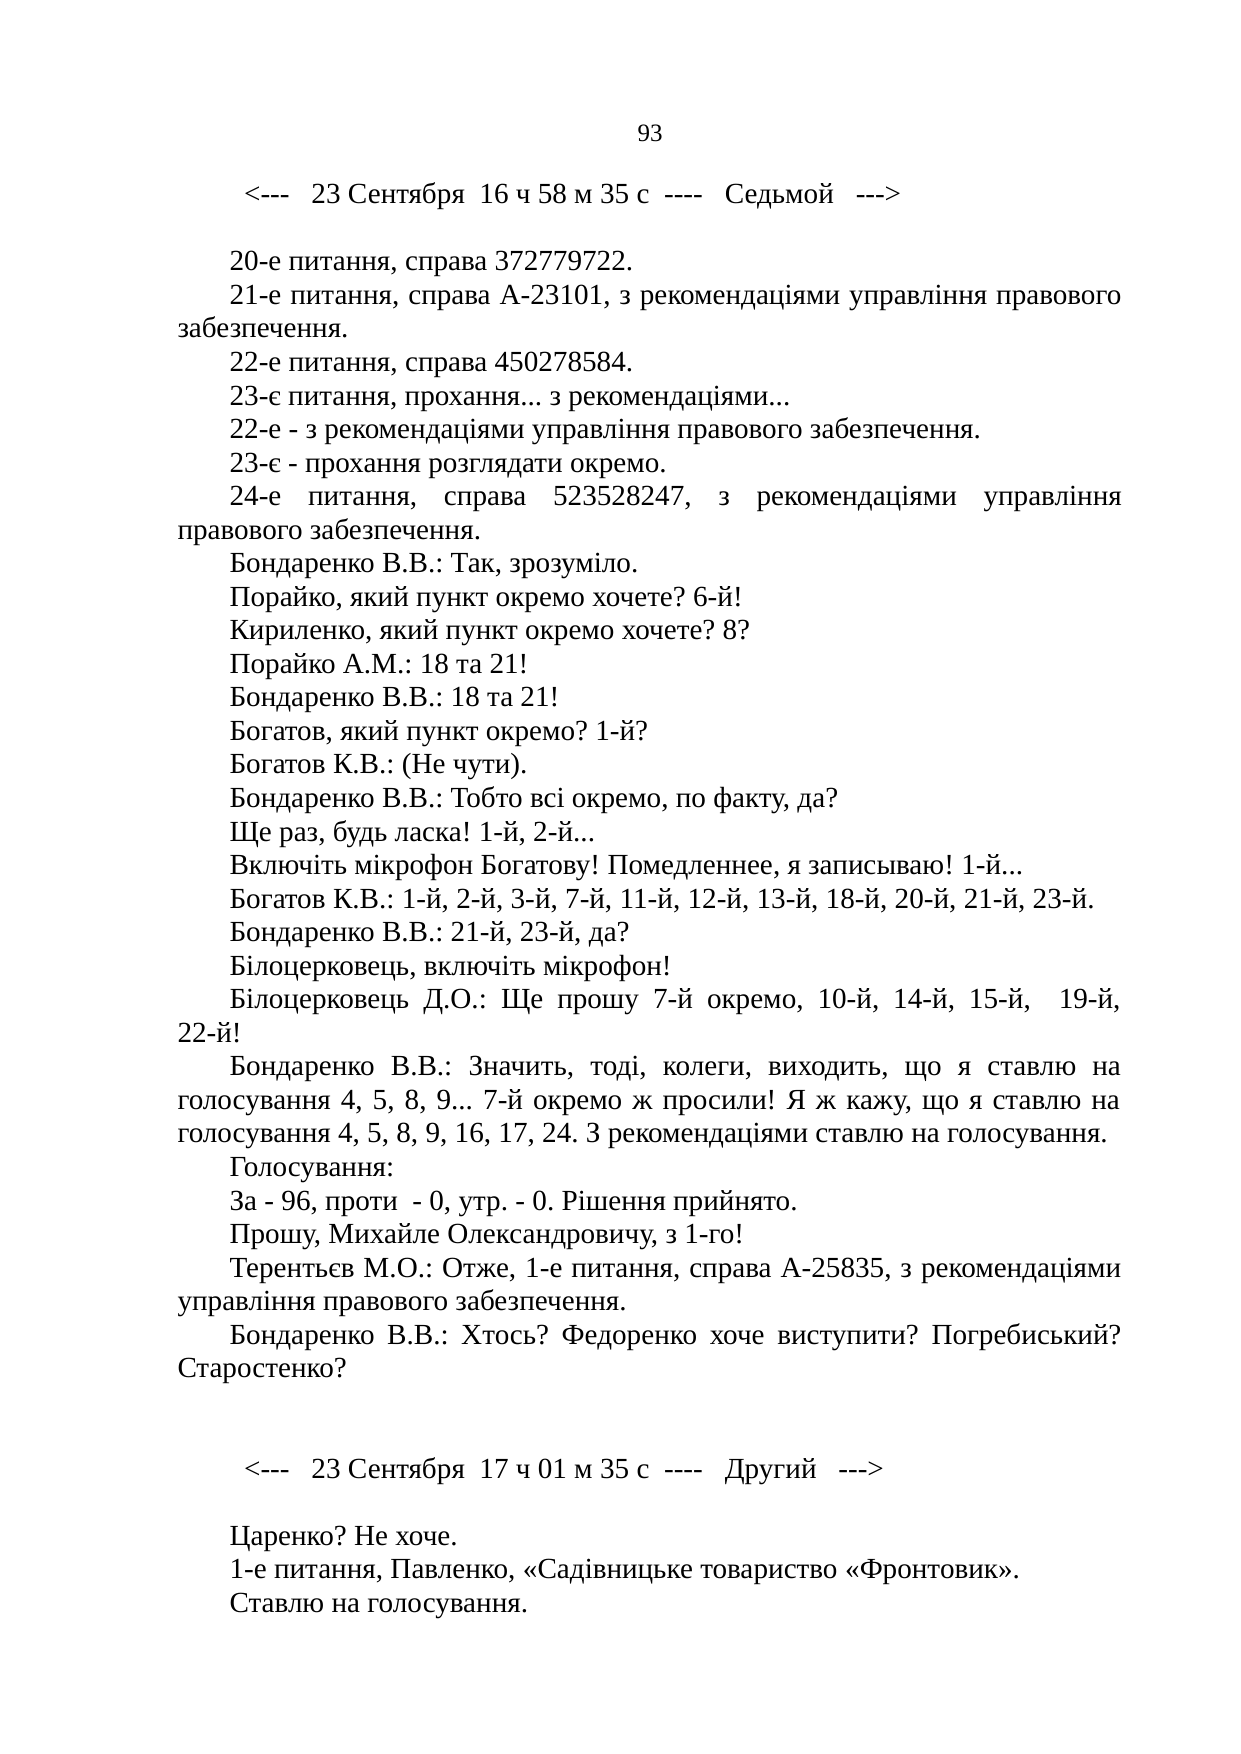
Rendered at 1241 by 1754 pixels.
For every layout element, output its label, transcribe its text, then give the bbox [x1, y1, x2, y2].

text Порайко, який пункт окремо хочете? 6-й! [177, 579, 1122, 612]
text Ставлю на голосування. [177, 1585, 1122, 1619]
text Богатов, який пункт окремо? 1-й? [177, 713, 1122, 747]
text 24-е питання, справа 523528247, з рекомендаціями управління правового забезпечення. [177, 478, 1122, 545]
text Включіть мікрофон Богатову! Помедленнее, я записываю! 1-й... [177, 847, 1122, 881]
text Бондаренко В.В.: Хтось? Федоренко хоче виступити? Погребиський? Старостенко? [177, 1317, 1122, 1384]
text Богатов К.В.: (Не чути). [177, 747, 1122, 780]
text 21-е питання, справа А-23101, з рекомендаціями управління правового забезпечення. [177, 277, 1122, 344]
text Терентьєв М.О.: Отже, 1-е питання, справа А-25835, з рекомендаціями управління правового забезпечення. [177, 1250, 1122, 1317]
text Білоцерковець Д.О.: Ще прошу 7-й окремо, 10-й, 14-й, 15-й, 19-й, 22-й! [177, 981, 1122, 1048]
text Прошу, Михайле Олександровичу, з 1-го! [177, 1216, 1122, 1250]
text 23-є - прохання розглядати окремо. [177, 445, 1122, 478]
text 22-е питання, справа 450278584. [177, 344, 1122, 378]
text <--- 23 Сентября 17 ч 01 м 35 с ---- Другий ---> [177, 1451, 1122, 1484]
text 22-е - з рекомендаціями управління правового забезпечення. [177, 411, 1122, 445]
text Кириленко, який пункт окремо хочете? 8? [177, 612, 1122, 646]
text Порайко А.М.: 18 та 21! [177, 646, 1122, 679]
text Бондаренко В.В.: 18 та 21! [177, 679, 1122, 713]
text Бондаренко В.В.: Так, зрозуміло. [177, 545, 1122, 579]
text Ще раз, будь ласка! 1-й, 2-й... [177, 814, 1122, 847]
text Бондаренко В.В.: 21-й, 23-й, да? [177, 914, 1122, 948]
text 1-е питання, Павленко, «Садівницьке товариство «Фронтовик». [177, 1552, 1122, 1585]
text Царенко? Не хоче. [177, 1518, 1122, 1552]
text Богатов К.В.: 1-й, 2-й, 3-й, 7-й, 11-й, 12-й, 13-й, 18-й, 20-й, 21-й, 23-й. [177, 881, 1122, 914]
text <--- 23 Сентября 16 ч 58 м 35 с ---- Седьмой ---> [177, 176, 1122, 210]
text Голосування: [177, 1149, 1122, 1183]
text За - 96, проти - 0, утр. - 0. Рішення прийнято. [177, 1183, 1122, 1216]
text 23-є питання, прохання... з рекомендаціями... [177, 378, 1122, 411]
text 20-е питання, справа 372779722. [177, 243, 1122, 277]
text Бондаренко В.В.: Значить, тоді, колеги, виходить, що я ставлю на голосування 4, 5, 8, 9... 7-й окремо ж просили! Я ж кажу, що я ставлю на голосування 4, 5, 8, 9, 16, 17, 24. З рекомендаціями ставлю на голосування. [177, 1048, 1122, 1149]
text Бондаренко В.В.: Тобто всі окремо, по факту, да? [177, 780, 1122, 814]
text Білоцерковець, включіть мікрофон! [177, 948, 1122, 981]
